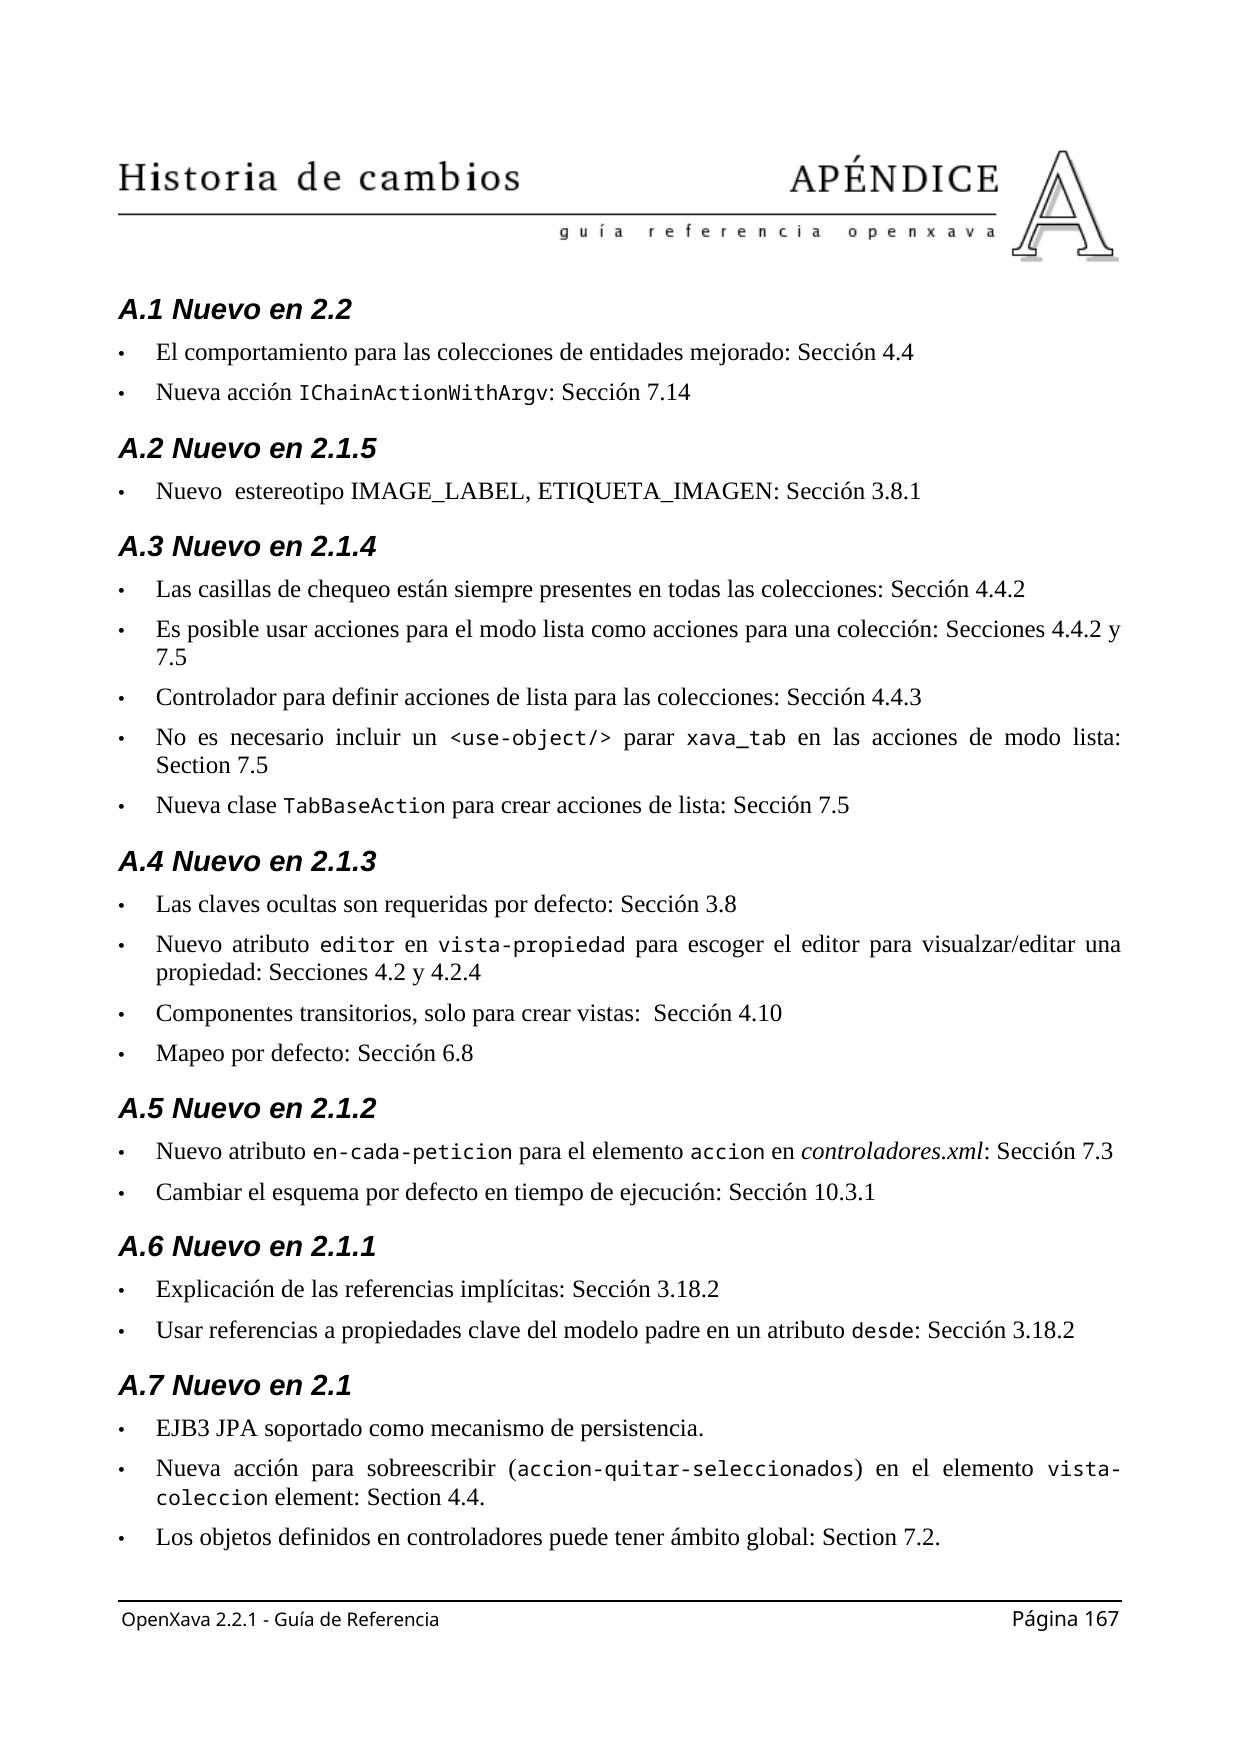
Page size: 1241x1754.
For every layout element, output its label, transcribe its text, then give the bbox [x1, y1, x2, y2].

list Controlador para definir acciones de lista para las colecciones: Sección 4.4.3 [118, 683, 1122, 711]
subtitle Nuevo en 2.1.3 [118, 845, 1122, 878]
picture [118, 123, 1122, 294]
list Las claves ocultas son requeridas por defecto: Sección 3.8 [118, 890, 1122, 918]
list Mapeo por defecto: Sección 6.8 [118, 1039, 1122, 1067]
list Los objetos definidos en controladores puede tener ámbito global: Section 7.2. [118, 1523, 1122, 1551]
subtitle Nuevo en 2.1.1 [118, 1230, 1122, 1263]
list EJB3 JPA soportado como mecanismo de persistencia. [118, 1414, 1122, 1442]
list Las casillas de chequeo están siempre presentes en todas las colecciones: Sección 4.4.2 [118, 575, 1122, 603]
list Nuevo atributo en-cada-peticion para el elemento accion en controladores.xml: Sección 7.3 [118, 1137, 1122, 1165]
list Nueva acción para sobreescribir (accion-quitar-seleccionados) en el elemento vista-coleccion element: Section 4.4. [118, 1454, 1122, 1511]
list Explicación de las referencias implícitas: Sección 3.18.2 [118, 1276, 1122, 1303]
subtitle Nuevo en 2.1.2 [118, 1092, 1122, 1124]
subtitle Historia de cambios [118, 118, 1122, 123]
list Nueva clase TabBaseAction para crear acciones de lista: Sección 7.5 [118, 792, 1122, 820]
list Es posible usar acciones para el modo lista como acciones para una colección: Secciones 4.4.2 y 7.5 [118, 615, 1122, 671]
list No es necesario incluir un <use-object/> parar xava_tab en las acciones de modo lista: Section 7.5 [118, 723, 1122, 779]
list El comportamiento para las colecciones de entidades mejorado: Sección 4.4 [118, 338, 1122, 366]
subtitle Nuevo en 2.1.5 [118, 432, 1122, 464]
subtitle Nuevo en 2.1 [118, 1369, 1122, 1402]
list Nueva acción IChainActionWithArgv: Sección 7.14 [118, 378, 1122, 407]
subtitle Nuevo en 2.1.4 [118, 530, 1122, 562]
list Componentes transitorios, solo para crear vistas: Sección 4.10 [118, 999, 1122, 1026]
list Usar referencias a propiedades clave del modelo padre en un atributo desde: Sección 3.18.2 [118, 1316, 1122, 1344]
list Nuevo atributo editor en vista-propiedad para escoger el editor para visualzar/editar una propiedad: Secciones 4.2 y 4.2.4 [118, 930, 1122, 986]
list Cambiar el esquema por defecto en tiempo de ejecución: Sección 10.3.1 [118, 1178, 1122, 1205]
subtitle Nuevo en 2.2 [118, 294, 1122, 326]
list Nuevo estereotipo IMAGE_LABEL, ETIQUETA_IMAGEN: Sección 3.8.1 [118, 477, 1122, 505]
